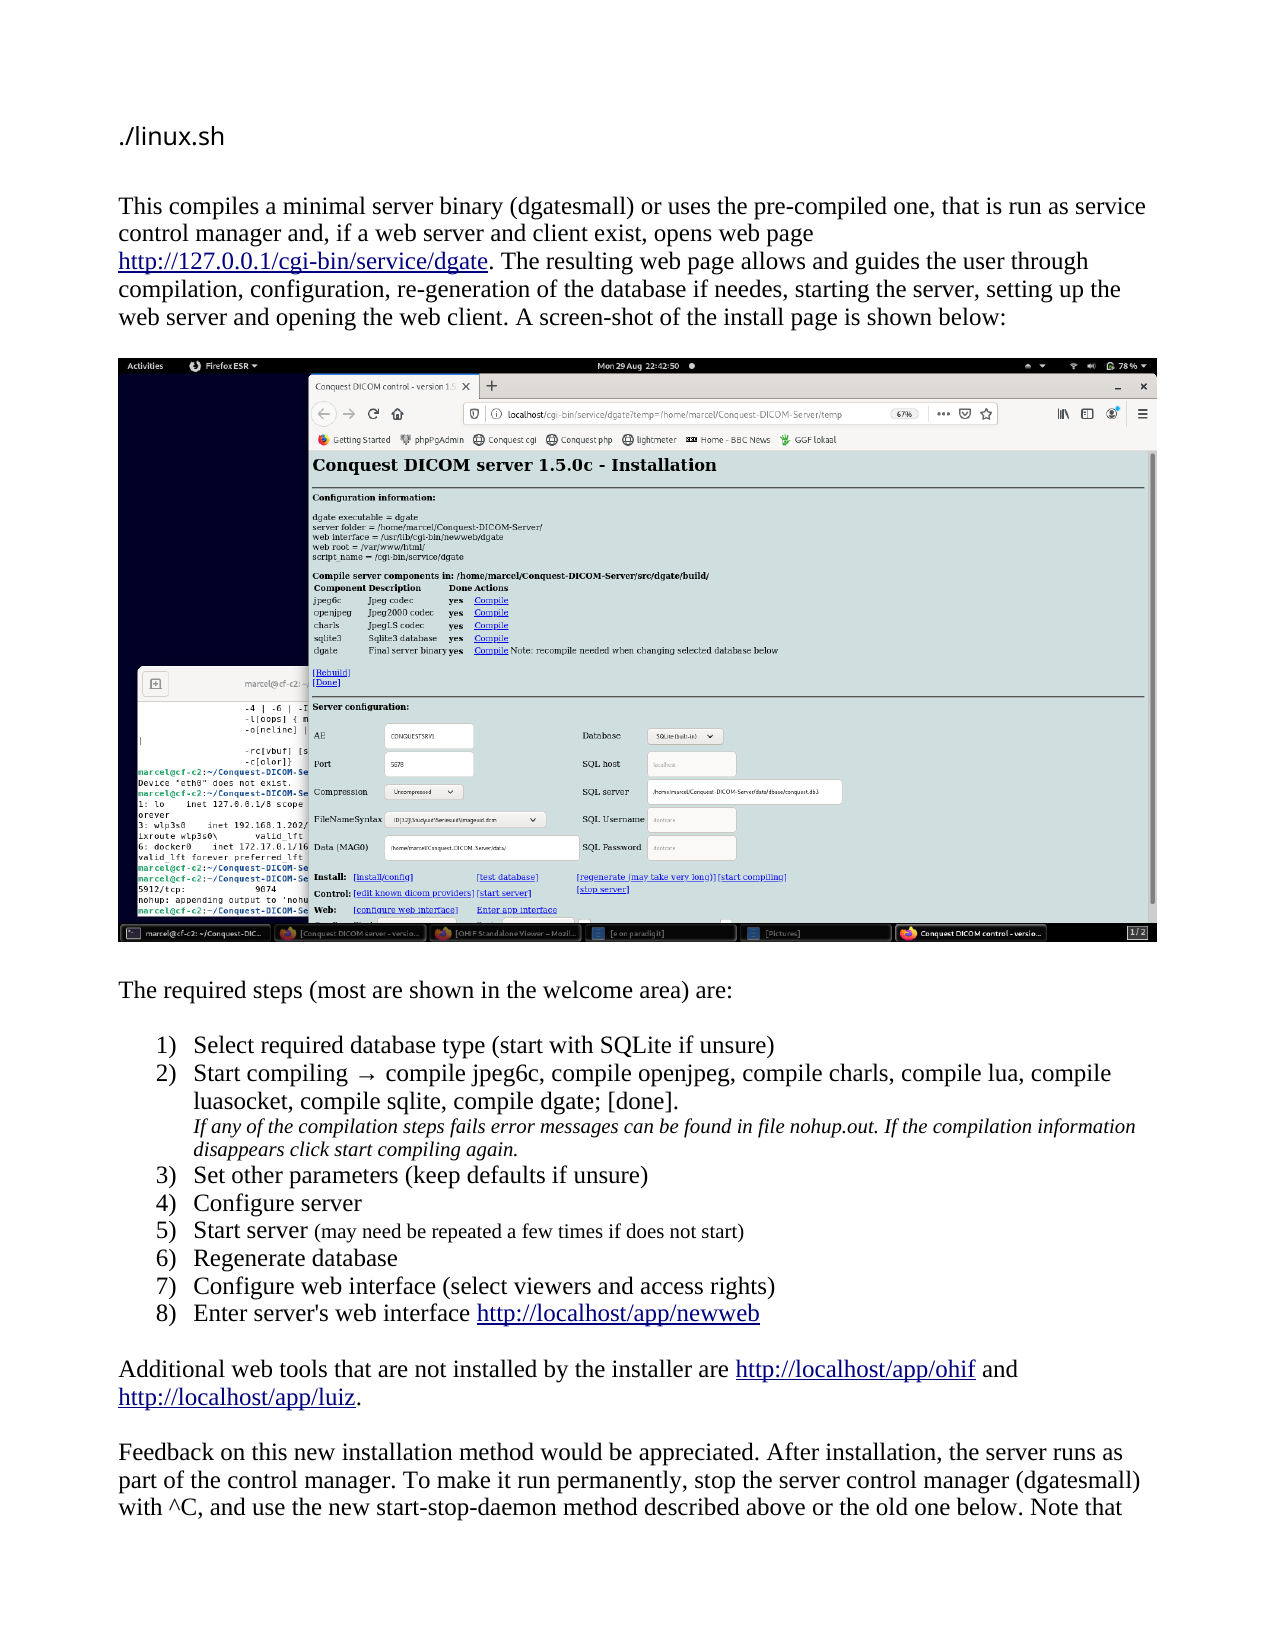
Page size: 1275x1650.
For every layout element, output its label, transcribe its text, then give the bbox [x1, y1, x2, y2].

list Start compiling → compile jpeg6c, compile openjpeg, compile charls, compile lua, compile luasocket, compile sqlite, compile dgate; [done]. [156, 1059, 1157, 1115]
list Enter server's web interface http://localhost/app/newweb [156, 1299, 1157, 1327]
list Select required database type (start with SQLite if unsure) [156, 1032, 1157, 1059]
text ./linux.sh [118, 118, 1157, 152]
list Configure server [156, 1189, 1157, 1216]
list If any of the compilation steps fails error messages can be found in file nohup.out. If the compilation information disappears click start compiling again. [156, 1115, 1157, 1161]
list Set other parameters (keep defaults if unsure) [156, 1161, 1157, 1189]
text Additional web tools that are not installed by the installer are http://localhost/app/ohif and http://localhost/app/luiz. [118, 1355, 1157, 1410]
list Configure web interface (select viewers and access rights) [156, 1272, 1157, 1299]
text This compiles a minimal server binary (dgatesmall) or uses the pre-compiled one, that is run as service control manager and, if a web server and client exist, opens web page http://127.0.0.1/cgi-bin/service/dgate. The resulting web page allows and guides the user through compilation, configuration, re-generation of the database if needes, starting the server, setting up the web server and opening the web client. A screen-shot of the install page is shown below: [118, 192, 1157, 330]
list Start server (may need be repeated a few times if does not start) [156, 1216, 1157, 1244]
list Regenerate database [156, 1244, 1157, 1272]
text The required steps (most are shown in the welcome area) are: [118, 976, 1157, 1004]
text Feedback on this new installation method would be appreciated. After installation, the server runs as part of the control manager. To make it run permanently, stop the server control manager (dgatesmall) with ^C, and use the new start-stop-daemon method described above or the old one below. Note that [118, 1438, 1157, 1521]
picture [118, 358, 1157, 942]
